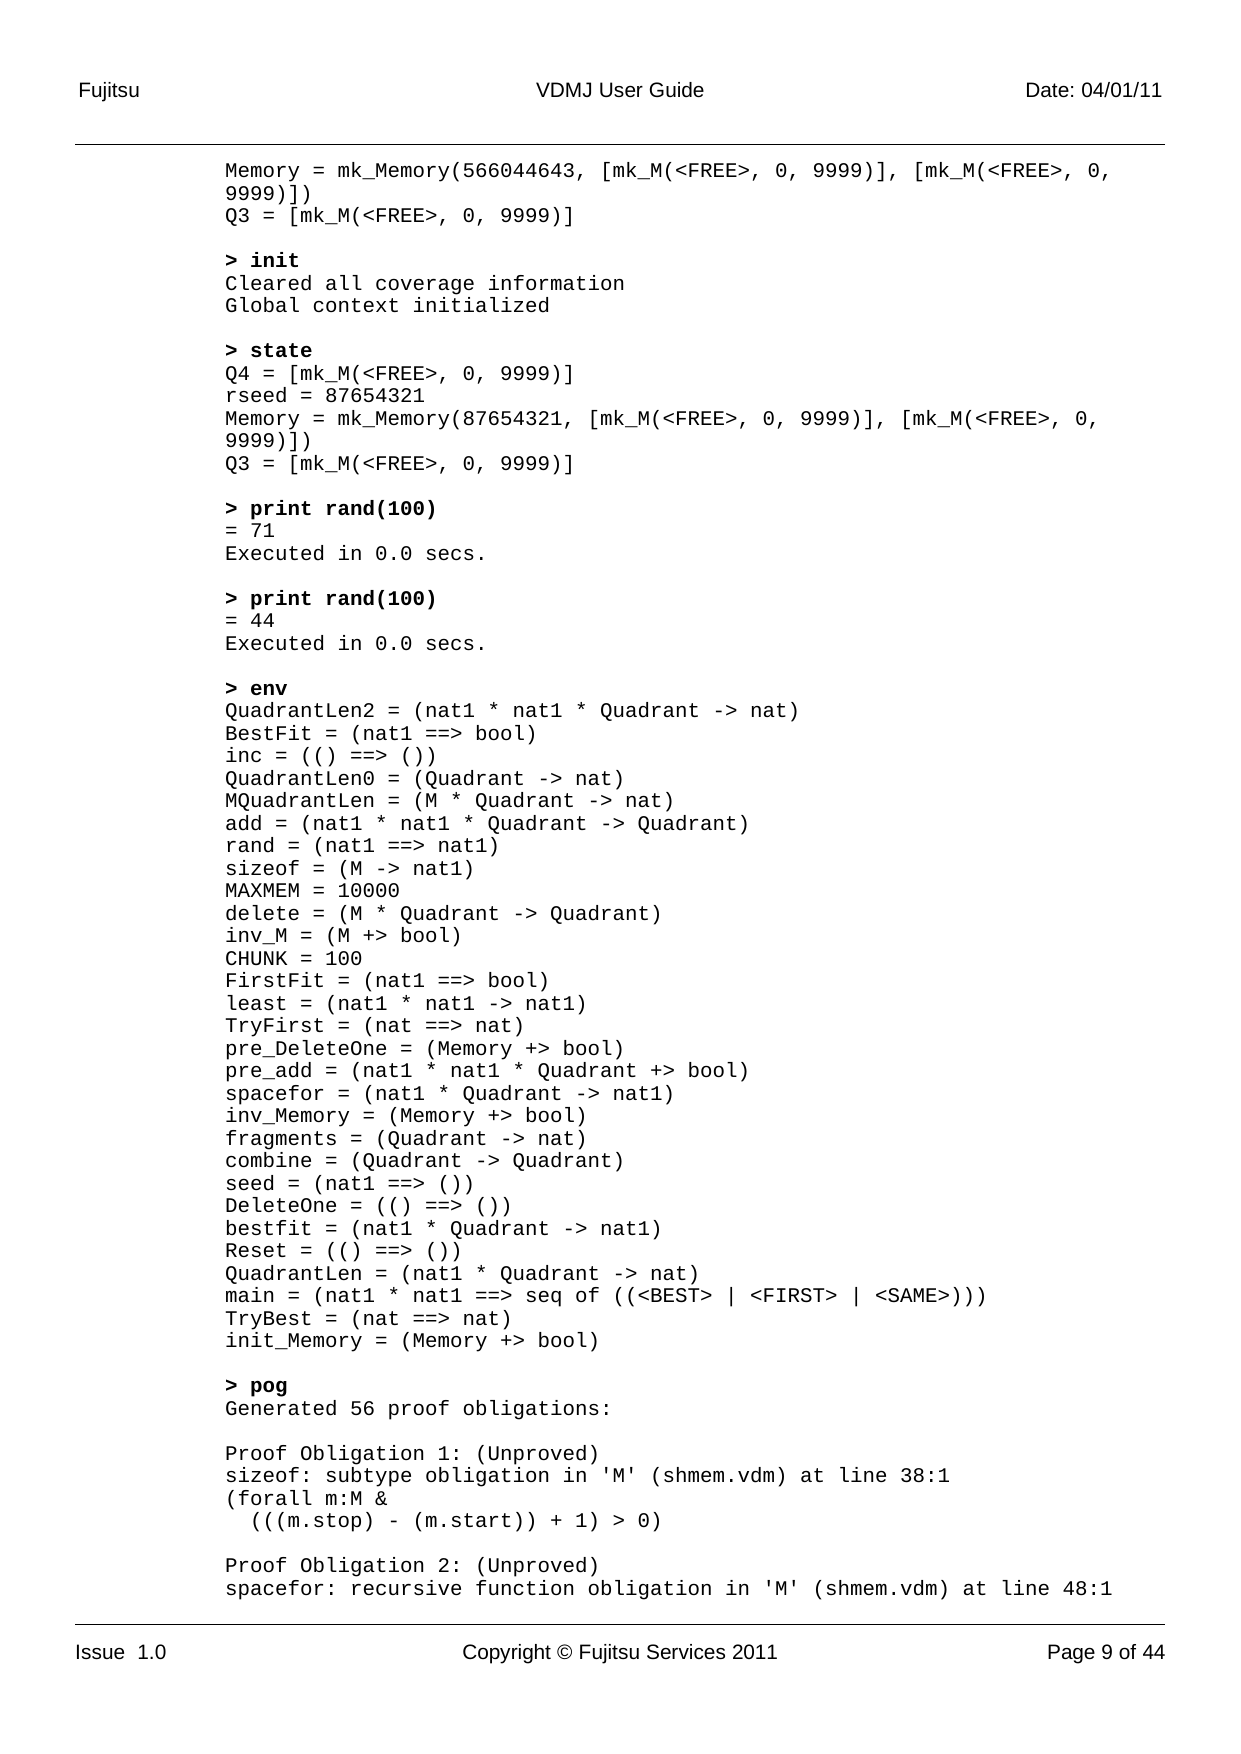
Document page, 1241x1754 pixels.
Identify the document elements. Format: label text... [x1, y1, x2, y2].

text pre_add = (nat1 * nat1 * Quadrant +> bool) [225, 1060, 1165, 1082]
text FirstFit = (nat1 ==> bool) [225, 970, 1165, 992]
text > env [225, 677, 1165, 700]
text inv_Memory = (Memory +> bool) [225, 1105, 1165, 1127]
text inv_M = (M +> bool) [225, 925, 1165, 947]
text CHUNK = 100 [225, 947, 1165, 970]
text Global context initialized [225, 295, 1165, 317]
text Memory = mk_Memory(566044643, [mk_M(<FREE>, 0, 9999)], [mk_M(<FREE>, 0, 9999)]) [225, 160, 1165, 205]
text combine = (Quadrant -> Quadrant) [225, 1150, 1165, 1172]
text Proof Obligation 2: (Unproved) [225, 1555, 1165, 1577]
text (forall m:M & [225, 1487, 1165, 1510]
text init_Memory = (Memory +> bool) [225, 1330, 1165, 1352]
text QuadrantLen2 = (nat1 * nat1 * Quadrant -> nat) [225, 700, 1165, 722]
text Memory = mk_Memory(87654321, [mk_M(<FREE>, 0, 9999)], [mk_M(<FREE>, 0, 9999)]) [225, 407, 1165, 452]
text > init [225, 250, 1165, 272]
text Cleared all coverage information [225, 272, 1165, 295]
text Q3 = [mk_M(<FREE>, 0, 9999)] [225, 452, 1165, 475]
text spacefor: recursive function obligation in 'M' (shmem.vdm) at line 48:1 [225, 1577, 1165, 1600]
text > state [225, 340, 1165, 362]
text seed = (nat1 ==> ()) [225, 1172, 1165, 1195]
text add = (nat1 * nat1 * Quadrant -> Quadrant) [225, 812, 1165, 835]
text BestFit = (nat1 ==> bool) [225, 722, 1165, 745]
text QuadrantLen0 = (Quadrant -> nat) [225, 767, 1165, 790]
text inc = (() ==> ()) [225, 745, 1165, 767]
text TryBest = (nat ==> nat) [225, 1307, 1165, 1330]
text MAXMEM = 10000 [225, 880, 1165, 902]
text DeleteOne = (() ==> ()) [225, 1195, 1165, 1217]
text MQuadrantLen = (M * Quadrant -> nat) [225, 790, 1165, 812]
text delete = (M * Quadrant -> Quadrant) [225, 902, 1165, 925]
text pre_DeleteOne = (Memory +> bool) [225, 1037, 1165, 1060]
text > print rand(100) [225, 497, 1165, 520]
text > pog [225, 1375, 1165, 1397]
text fragments = (Quadrant -> nat) [225, 1127, 1165, 1150]
text Executed in 0.0 secs. [225, 632, 1165, 655]
text Q4 = [mk_M(<FREE>, 0, 9999)] [225, 362, 1165, 385]
text least = (nat1 * nat1 -> nat1) [225, 992, 1165, 1015]
text (((m.stop) - (m.start)) + 1) > 0) [225, 1510, 1165, 1532]
text bestfit = (nat1 * Quadrant -> nat1) [225, 1217, 1165, 1240]
text sizeof: subtype obligation in 'M' (shmem.vdm) at line 38:1 [225, 1465, 1165, 1487]
text rand = (nat1 ==> nat1) [225, 835, 1165, 857]
text spacefor = (nat1 * Quadrant -> nat1) [225, 1082, 1165, 1105]
text main = (nat1 * nat1 ==> seq of ((<BEST> | <FIRST> | <SAME>))) [225, 1285, 1165, 1307]
text = 44 [225, 610, 1165, 632]
text Q3 = [mk_M(<FREE>, 0, 9999)] [225, 205, 1165, 227]
text Generated 56 proof obligations: [225, 1397, 1165, 1420]
text = 71 [225, 520, 1165, 542]
text Executed in 0.0 secs. [225, 542, 1165, 565]
text > print rand(100) [225, 587, 1165, 610]
text TryFirst = (nat ==> nat) [225, 1015, 1165, 1037]
text rseed = 87654321 [225, 385, 1165, 407]
text Reset = (() ==> ()) [225, 1240, 1165, 1262]
text Proof Obligation 1: (Unproved) [225, 1442, 1165, 1465]
text QuadrantLen = (nat1 * Quadrant -> nat) [225, 1262, 1165, 1285]
text sizeof = (M -> nat1) [225, 857, 1165, 880]
